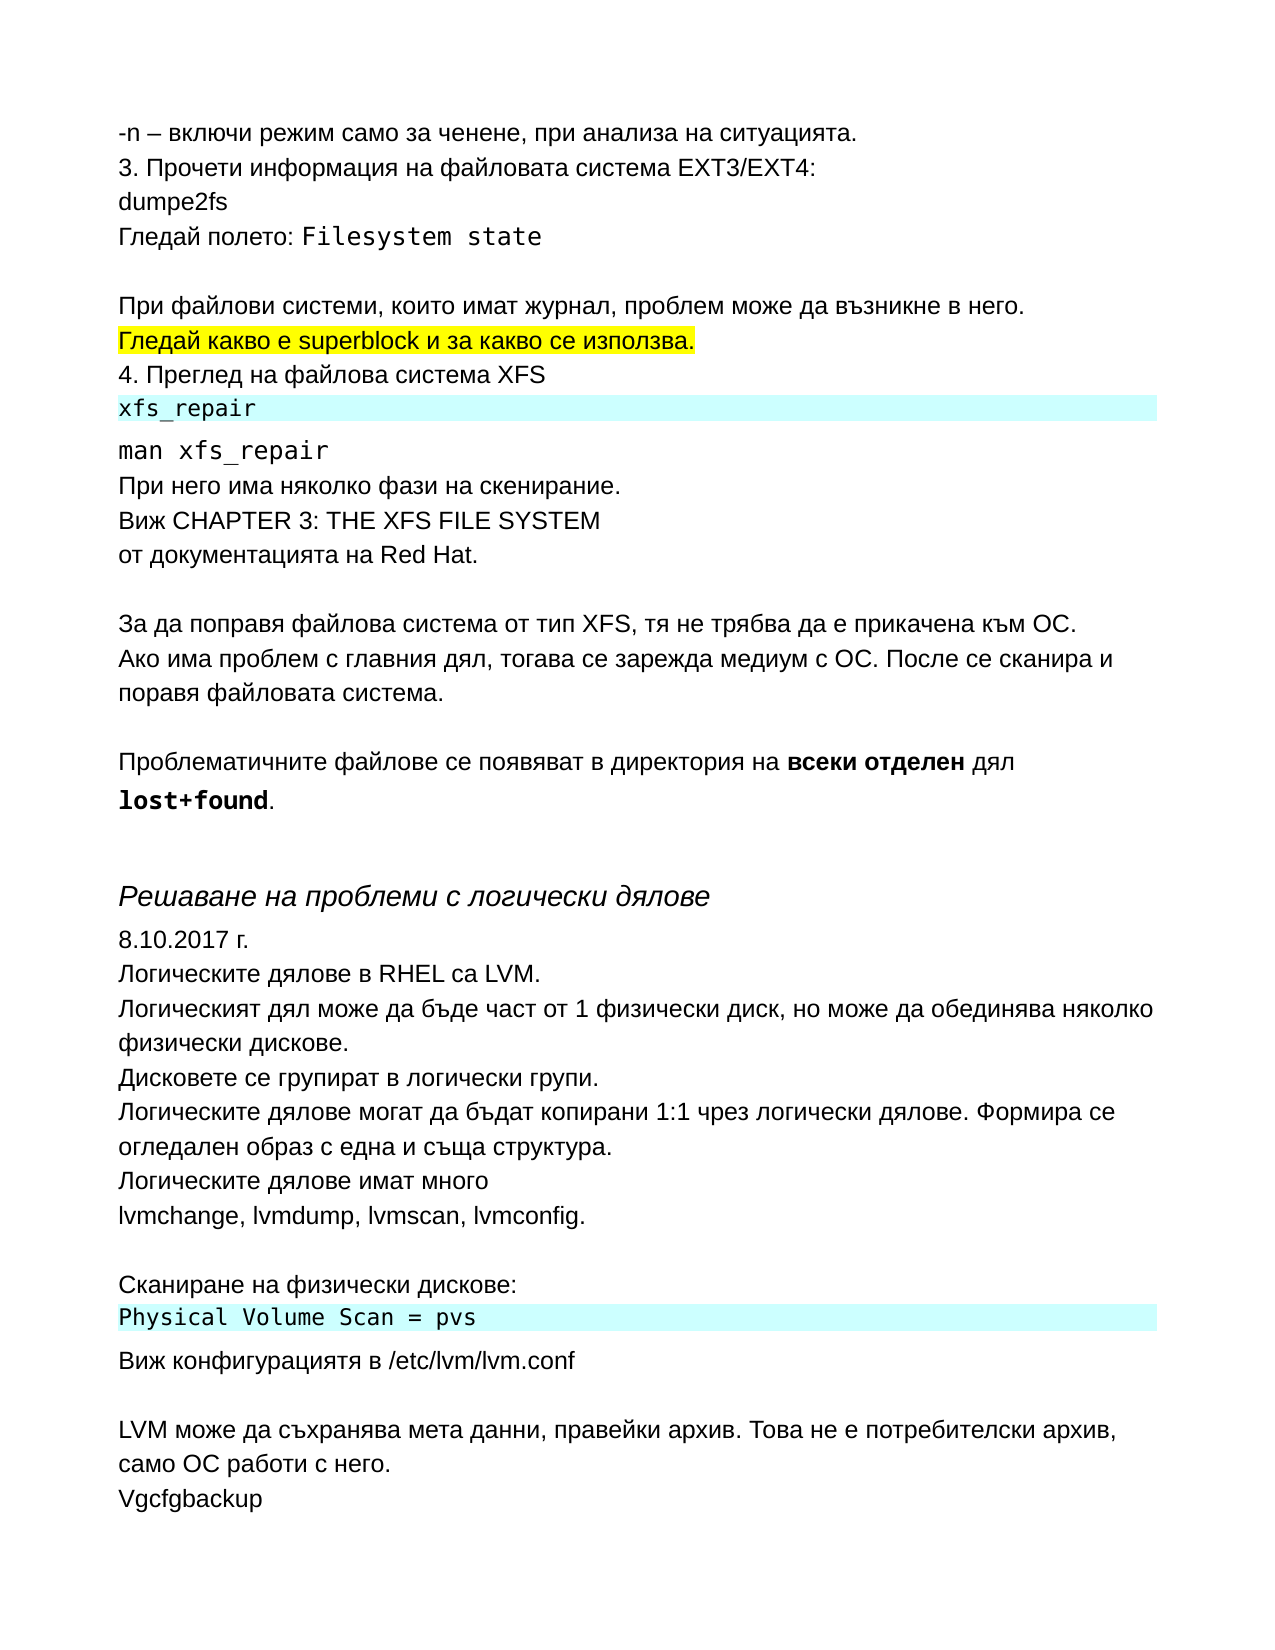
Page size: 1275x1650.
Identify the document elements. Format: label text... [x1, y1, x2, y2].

text Physical Volume Scan = pvs [118, 1304, 1157, 1331]
text Ако има проблем с главния дял, тогава се зарежда медиум с ОС. После се сканира и поравя файловата система. [118, 644, 1157, 707]
text Виж CHAPTER 3: THE XFS FILE SYSTEM [118, 506, 1157, 534]
subtitle Решаване на проблеми с логически дялове [118, 879, 1157, 912]
text 4. Преглед на файлова система XFS [118, 360, 1157, 389]
text Логическите дялове в RHEL са LVM. [118, 959, 1157, 988]
text Логическите дялове имат много [118, 1166, 1157, 1195]
text За да поправя файлова система от тип XFS, тя не трябва да е прикачена към ОС. [118, 609, 1157, 638]
text -n – включи режим само за ченене, при анализа на ситуацията. [118, 118, 1157, 147]
text Гледай полето: Filesystem state [118, 222, 1157, 251]
text Гледай какво е superblock и за какво се използва. [118, 326, 1157, 354]
text xfs_repair [118, 395, 1157, 421]
text от документацията на Red Hat. [118, 540, 1157, 569]
text При файлови системи, които имат журнал, проблем може да възникне в него. [118, 291, 1157, 320]
text 8.10.2017 г. [118, 925, 1157, 954]
text 3. Прочети информация на файловата система EXT3/EXT4: [118, 153, 1157, 181]
text Vgcfgbackup [118, 1484, 1157, 1512]
text Логическият дял може да бъде част от 1 физически диск, но може да обединява няколко физически дискове. [118, 994, 1157, 1057]
text Сканиране на физически дискове: [118, 1270, 1157, 1298]
text man xfs_repair [118, 436, 1157, 466]
text LVM може да съхранява мета данни, правейки архив. Това не е потребителски архив, само ОС работи с него. [118, 1415, 1157, 1478]
text Логическите дялове могат да бъдат копирани 1:1 чрез логически дялове. Формира се огледален образ с една и съща структура. [118, 1097, 1157, 1161]
text Проблематичните файлове се появяват в директория на всеки отделен дял lost+found. [118, 747, 1157, 817]
text lvmchange, lvmdump, lvmscan, lvmconfig. [118, 1201, 1157, 1229]
text Виж конфигурациятя в /etc/lvm/lvm.conf [118, 1346, 1157, 1374]
text dumpe2fs [118, 187, 1157, 216]
text При него има няколко фази на скенирание. [118, 471, 1157, 500]
text Дисковете се групират в логически групи. [118, 1063, 1157, 1092]
